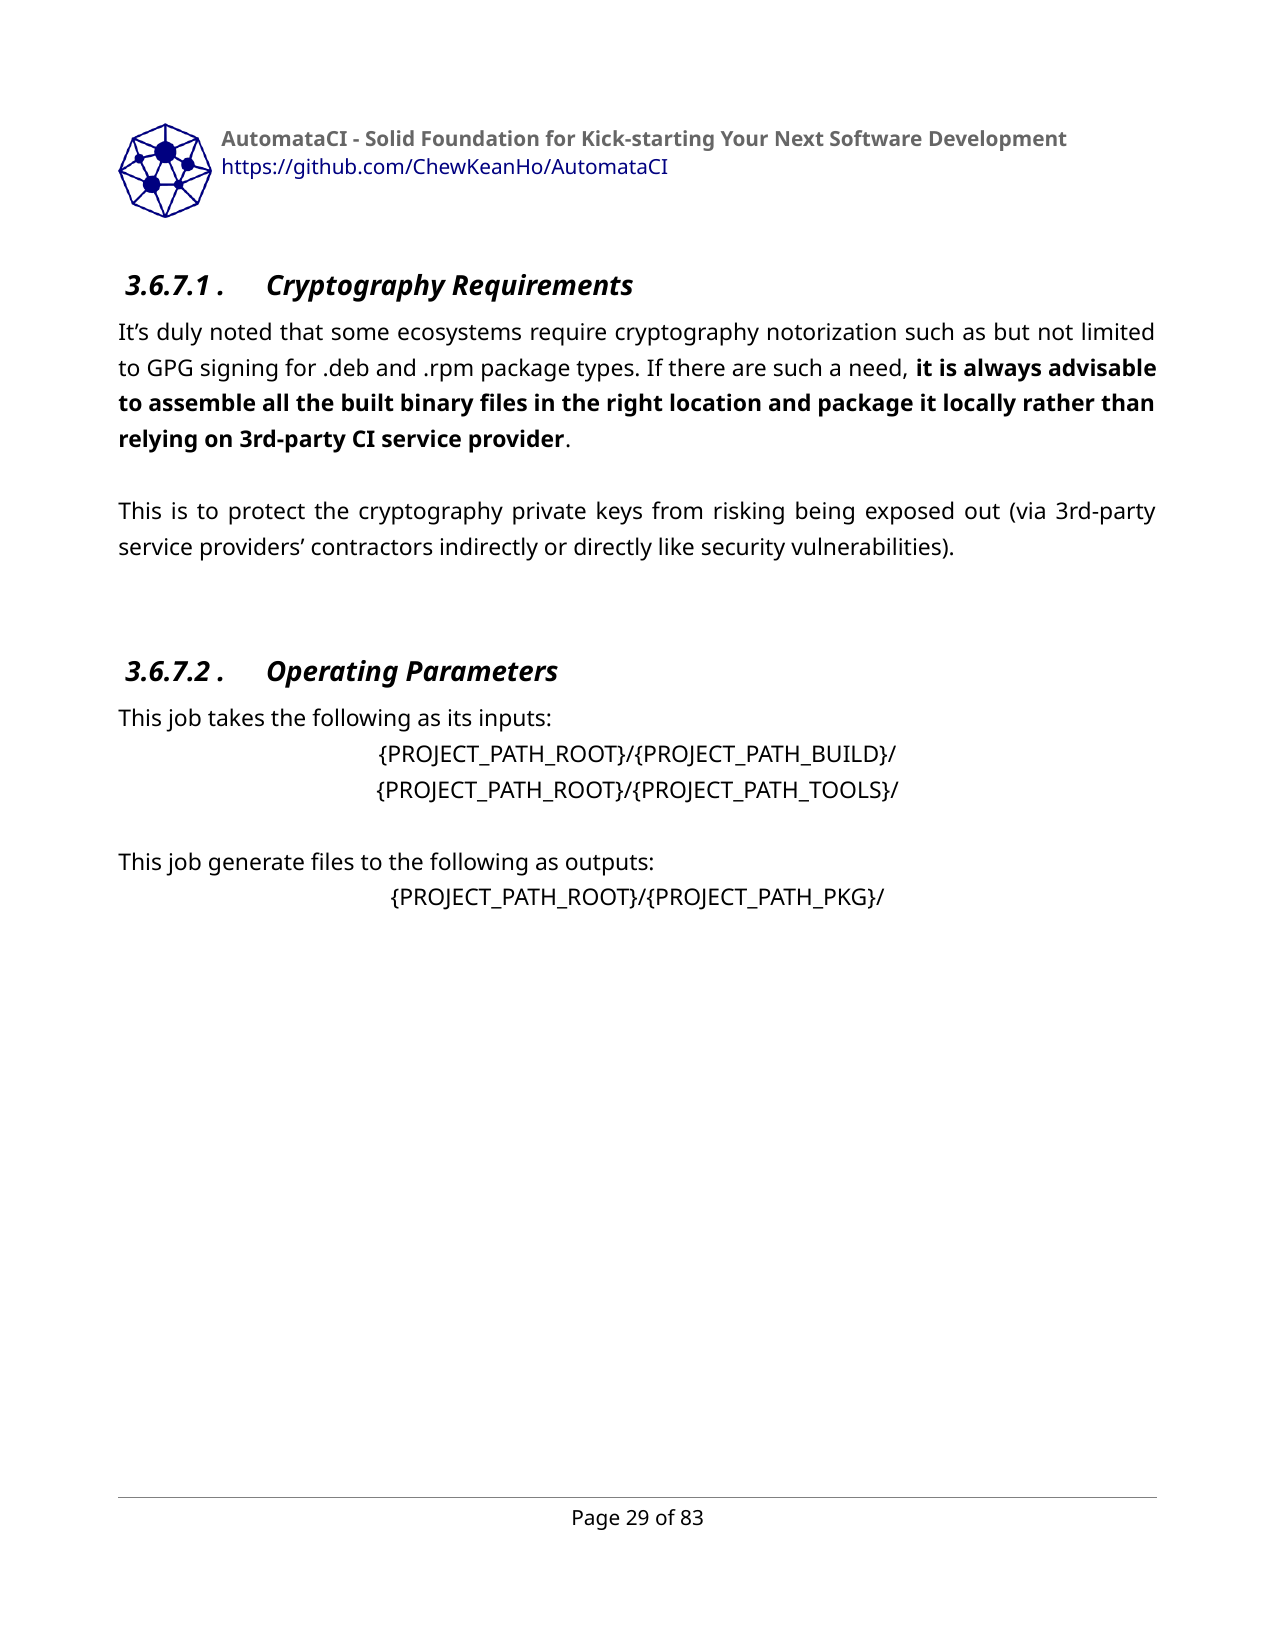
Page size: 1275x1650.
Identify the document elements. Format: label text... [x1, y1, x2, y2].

text {PROJECT_PATH_ROOT}/{PROJECT_PATH_PKG}/ [118, 881, 1157, 913]
subtitle Operating Parameters [118, 651, 1157, 689]
subtitle Cryptography Requirements [118, 265, 1157, 303]
text This is to protect the cryptography private keys from risking being exposed out (via 3rd-party service providers’ contractors indirectly or directly like security vulnerabilities). [118, 495, 1157, 562]
text {PROJECT_PATH_ROOT}/{PROJECT_PATH_TOOLS}/ [118, 773, 1157, 805]
text {PROJECT_PATH_ROOT}/{PROJECT_PATH_BUILD}/ [118, 738, 1157, 769]
text This job takes the following as its inputs: [118, 702, 1157, 733]
text It’s duly noted that some ecosystems require cryptography notorization such as but not limited to GPG signing for .deb and .rpm package types. If there are such a need, it is always advisable to assemble all the built binary files in the right location and package it locally rather than relying on 3rd-party CI service provider. [118, 316, 1157, 454]
text This job generate files to the following as outputs: [118, 845, 1157, 877]
picture [118, 123, 212, 218]
